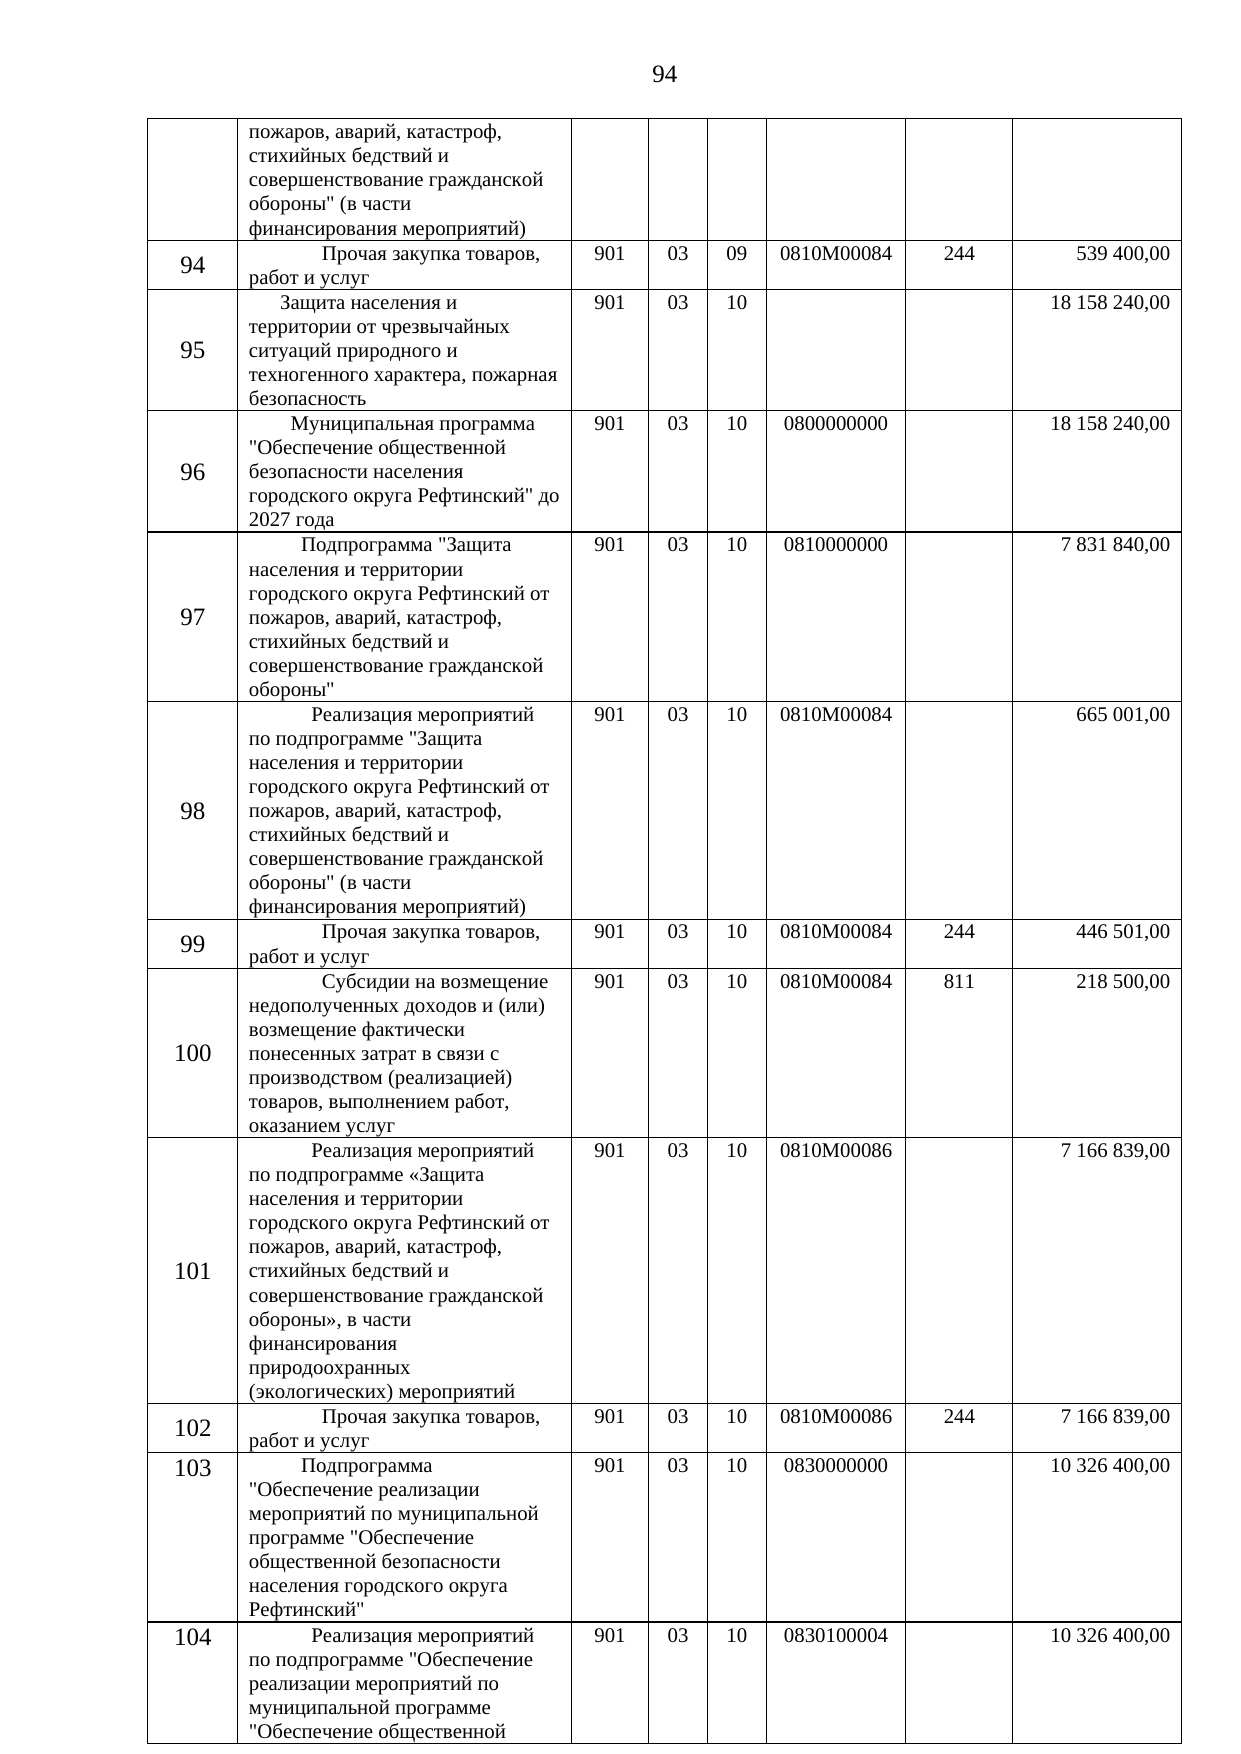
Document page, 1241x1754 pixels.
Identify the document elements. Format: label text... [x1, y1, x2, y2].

table_cell Прочая закупка товаров, работ и услуг [238, 1404, 571, 1452]
table_cell Защита населения и территории от чрезвычайных ситуаций природного и техногенного характера, пожарная безопасность [238, 290, 571, 410]
table_cell 104 [148, 1623, 237, 1743]
table_cell [708, 119, 766, 239]
table_cell 96 [148, 411, 237, 531]
table_cell 94 [148, 241, 237, 289]
table_cell 10 [708, 969, 766, 1137]
table_cell 03 [649, 1623, 707, 1743]
table_cell 244 [906, 920, 1012, 968]
table_cell 901 [572, 1138, 648, 1403]
table_cell 03 [649, 1453, 707, 1621]
table_cell [649, 119, 707, 239]
table_cell [906, 702, 1012, 918]
table_cell 0810М00084 [767, 702, 905, 918]
table_cell 10 [708, 920, 766, 968]
table_cell 10 [708, 1623, 766, 1743]
table_cell 665 001,00 [1013, 702, 1181, 918]
table_cell 901 [572, 411, 648, 531]
table_cell 0810000000 [767, 533, 905, 701]
table_cell 03 [649, 411, 707, 531]
table_cell [906, 533, 1012, 701]
table_cell 244 [906, 1404, 1012, 1452]
table_cell Реализация мероприятий по подпрограмме "Обеспечение реализации мероприятий по муниципальной программе "Обеспечение общественной [238, 1623, 571, 1743]
table_cell 10 [708, 702, 766, 918]
table_cell 0830100004 [767, 1623, 905, 1743]
table_cell пожаров, аварий, катастроф, стихийных бедствий и совершенствование гражданской обороны" (в части финансирования мероприятий) [238, 119, 571, 239]
table_cell [1013, 119, 1181, 239]
table_cell 103 [148, 1453, 237, 1621]
table_cell 101 [148, 1138, 237, 1403]
table_cell Прочая закупка товаров, работ и услуг [238, 241, 571, 289]
table_cell [767, 290, 905, 410]
table_cell 18 158 240,00 [1013, 290, 1181, 410]
table_cell 218 500,00 [1013, 969, 1181, 1137]
table_cell 03 [649, 920, 707, 968]
table_cell 244 [906, 241, 1012, 289]
table_cell 03 [649, 290, 707, 410]
table_cell 102 [148, 1404, 237, 1452]
table_cell 18 158 240,00 [1013, 411, 1181, 531]
table_cell 99 [148, 920, 237, 968]
table_cell [906, 1623, 1012, 1743]
table_cell 03 [649, 1138, 707, 1403]
table_cell Реализация мероприятий по подпрограмме "Защита населения и территории городского округа Рефтинский от пожаров, аварий, катастроф, стихийных бедствий и совершенствование гражданской обороны" (в части финансирования мероприятий) [238, 702, 571, 918]
table_cell Субсидии на возмещение недополученных доходов и (или) возмещение фактически понесенных затрат в связи с производством (реализацией) товаров, выполнением работ, оказанием услуг [238, 969, 571, 1137]
table_cell [906, 1138, 1012, 1403]
table_cell 03 [649, 969, 707, 1137]
table_cell 901 [572, 290, 648, 410]
table_cell 7 831 840,00 [1013, 533, 1181, 701]
table_cell 03 [649, 533, 707, 701]
table_cell 0810М00084 [767, 969, 905, 1137]
table_cell 09 [708, 241, 766, 289]
table_cell 10 [708, 411, 766, 531]
table_cell 10 [708, 1138, 766, 1403]
table_cell 100 [148, 969, 237, 1137]
table_cell 10 [708, 290, 766, 410]
table_cell 0810М00084 [767, 241, 905, 289]
table_cell 0800000000 [767, 411, 905, 531]
table_cell 03 [649, 241, 707, 289]
table_cell 03 [649, 702, 707, 918]
table_cell 901 [572, 1404, 648, 1452]
table_cell Подпрограмма "Защита населения и территории городского округа Рефтинский от пожаров, аварий, катастроф, стихийных бедствий и совершенствование гражданской обороны" [238, 533, 571, 701]
table_cell 901 [572, 702, 648, 918]
table_cell [906, 411, 1012, 531]
table_cell [148, 119, 237, 239]
table_cell Муниципальная программа "Обеспечение общественной безопасности населения городского округа Рефтинский" до 2027 года [238, 411, 571, 531]
table_cell [767, 119, 905, 239]
table_cell 03 [649, 1404, 707, 1452]
table_cell [906, 119, 1012, 239]
table_cell 901 [572, 920, 648, 968]
table_cell 10 [708, 1453, 766, 1621]
table_cell 10 326 400,00 [1013, 1453, 1181, 1621]
table_cell 901 [572, 969, 648, 1137]
table_cell 7 166 839,00 [1013, 1404, 1181, 1452]
table_cell [906, 1453, 1012, 1621]
table_cell 98 [148, 702, 237, 918]
table_cell 10 [708, 1404, 766, 1452]
table_cell Прочая закупка товаров, работ и услуг [238, 920, 571, 968]
table_cell 539 400,00 [1013, 241, 1181, 289]
table_cell 901 [572, 533, 648, 701]
table_cell 901 [572, 1453, 648, 1621]
table_cell Реализация мероприятий по подпрограмме «Защита населения и территории городского округа Рефтинский от пожаров, аварий, катастроф, стихийных бедствий и совершенствование гражданской обороны», в части финансирования природоохранных (экологических) мероприятий [238, 1138, 571, 1403]
table_cell 10 326 400,00 [1013, 1623, 1181, 1743]
table_cell 0830000000 [767, 1453, 905, 1621]
table_cell 446 501,00 [1013, 920, 1181, 968]
table_cell 7 166 839,00 [1013, 1138, 1181, 1403]
table_cell Подпрограмма "Обеспечение реализации мероприятий по муниципальной программе "Обеспечение общественной безопасности населения городского округа Рефтинский" [238, 1453, 571, 1621]
table_cell 95 [148, 290, 237, 410]
table_cell 97 [148, 533, 237, 701]
table_cell 0810М00086 [767, 1404, 905, 1452]
table_cell 0810М00086 [767, 1138, 905, 1403]
table_cell 901 [572, 241, 648, 289]
table_cell [906, 290, 1012, 410]
table_cell 0810М00084 [767, 920, 905, 968]
table_cell 10 [708, 533, 766, 701]
table_cell [572, 119, 648, 239]
table_cell 811 [906, 969, 1012, 1137]
table_cell 901 [572, 1623, 648, 1743]
